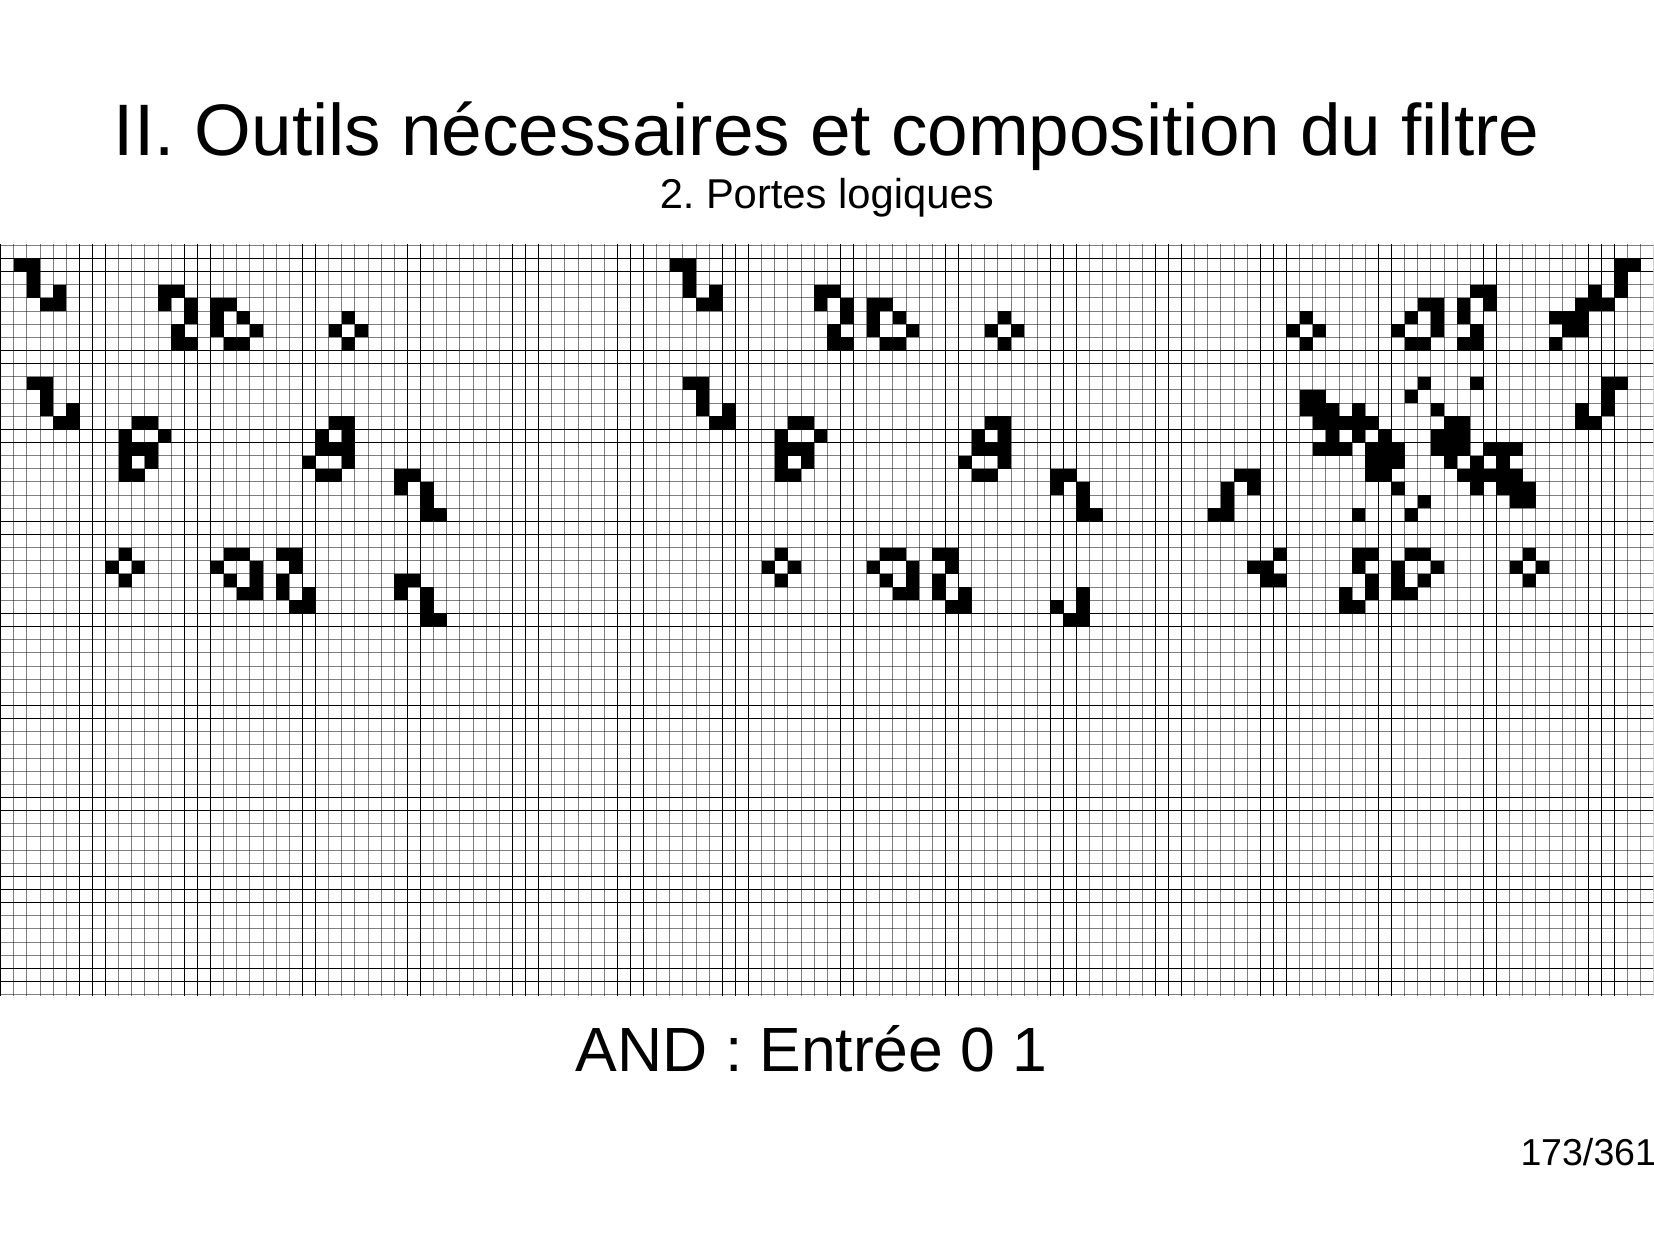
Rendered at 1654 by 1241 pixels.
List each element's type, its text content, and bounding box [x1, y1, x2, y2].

picture [0, 244, 1654, 996]
text_box AND : Entrée 0 1 [561, 1008, 1063, 1093]
title II. Outils nécessaires et composition du filtre 2. Portes logiques [82, 49, 1572, 257]
text_box <number>/361 [1505, 1124, 1654, 1182]
